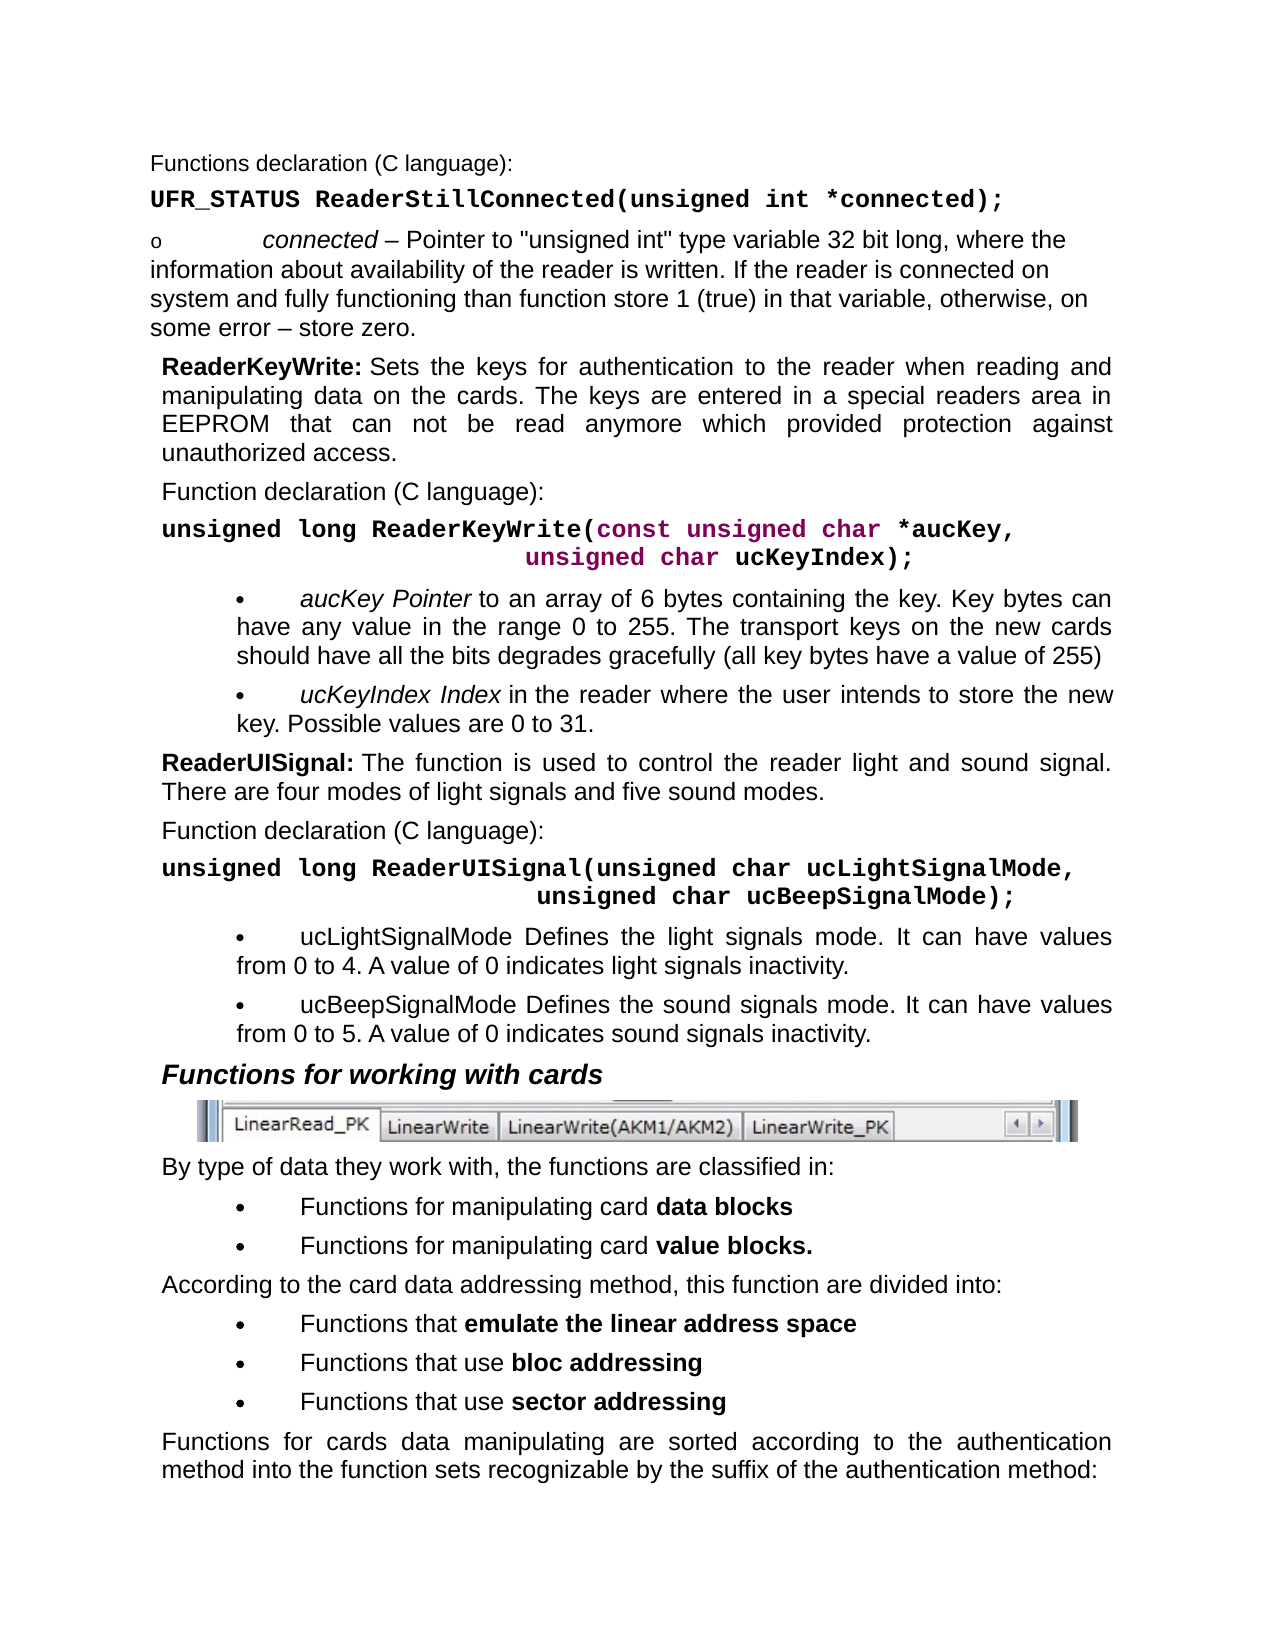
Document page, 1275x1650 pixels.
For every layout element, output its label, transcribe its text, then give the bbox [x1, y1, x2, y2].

list Functions declaration (C language): [150, 150, 1114, 176]
text ReaderUISignal: The function is used to control the reader light and sound signal. There are four modes of light signals and five sound modes. [161, 748, 1114, 806]
text Function declaration (C language): [161, 477, 1114, 506]
list ucKeyIndex Index in the reader where the user intends to store the new key. Possible values ​​are 0 to 31. [236, 680, 1114, 738]
list UFR_STATUS ReaderStillConnected(unsigned int *connected); [150, 187, 1114, 215]
text ReaderKeyWrite: Sets the keys for authentication to the reader when reading and manipulating data on the cards. The keys are entered in a special readers area in EEPROM that can not be read anymore which provided protection against unauthorized access. [161, 352, 1114, 467]
text By type of data they work with, the functions are classified in: [161, 1152, 1114, 1181]
list Functions that use sector addressing [236, 1387, 1114, 1416]
list aucKey Pointer to an array of 6 bytes containing the key. Key bytes can have any value in the range 0 to 255. The transport keys on the new cards should have all the bits degrades gracefully (all key bytes have a value of 255) [236, 583, 1114, 670]
list Functions that emulate the linear address space [236, 1309, 1114, 1338]
text According to the card data addressing method, this function are divided into: [161, 1270, 1114, 1299]
text Function declaration (C language): [161, 816, 1114, 845]
text unsigned long ReaderUISignal(unsigned char ucLightSignalMode, unsigned char ucBeepSignalMode); [161, 855, 1114, 912]
list Functions that use bloc addressing [236, 1348, 1114, 1377]
list Functions for manipulating card data blocks [236, 1192, 1114, 1220]
text Functions for cards data manipulating are sorted according to the authentication method into the function sets recognizable by the suffix of the authentication method: [161, 1427, 1114, 1484]
list connected – Pointer to "unsigned int" type variable 32 bit long, where the information about availability of the reader is written. If the reader is connected on system and fully functioning than function store 1 (true) in that variable, otherwise, on some error – store zero. [150, 226, 1114, 341]
list ucBeepSignalMode Defines the sound signals mode. It can have values from ​​0 to 5. A value of 0 indicates sound signals inactivity. [236, 990, 1114, 1048]
picture [197, 1100, 1078, 1142]
list ucLightSignalMode Defines the light signals mode. It can have values from ​​0 to 4. A value of 0 indicates light signals inactivity. [236, 922, 1114, 980]
list Functions for manipulating card value blocks. [236, 1231, 1114, 1259]
text unsigned long ReaderKeyWrite(const unsigned char *aucKey, unsigned char ucKeyIndex); [161, 516, 1114, 573]
text Functions for working with cards [161, 1058, 1114, 1091]
